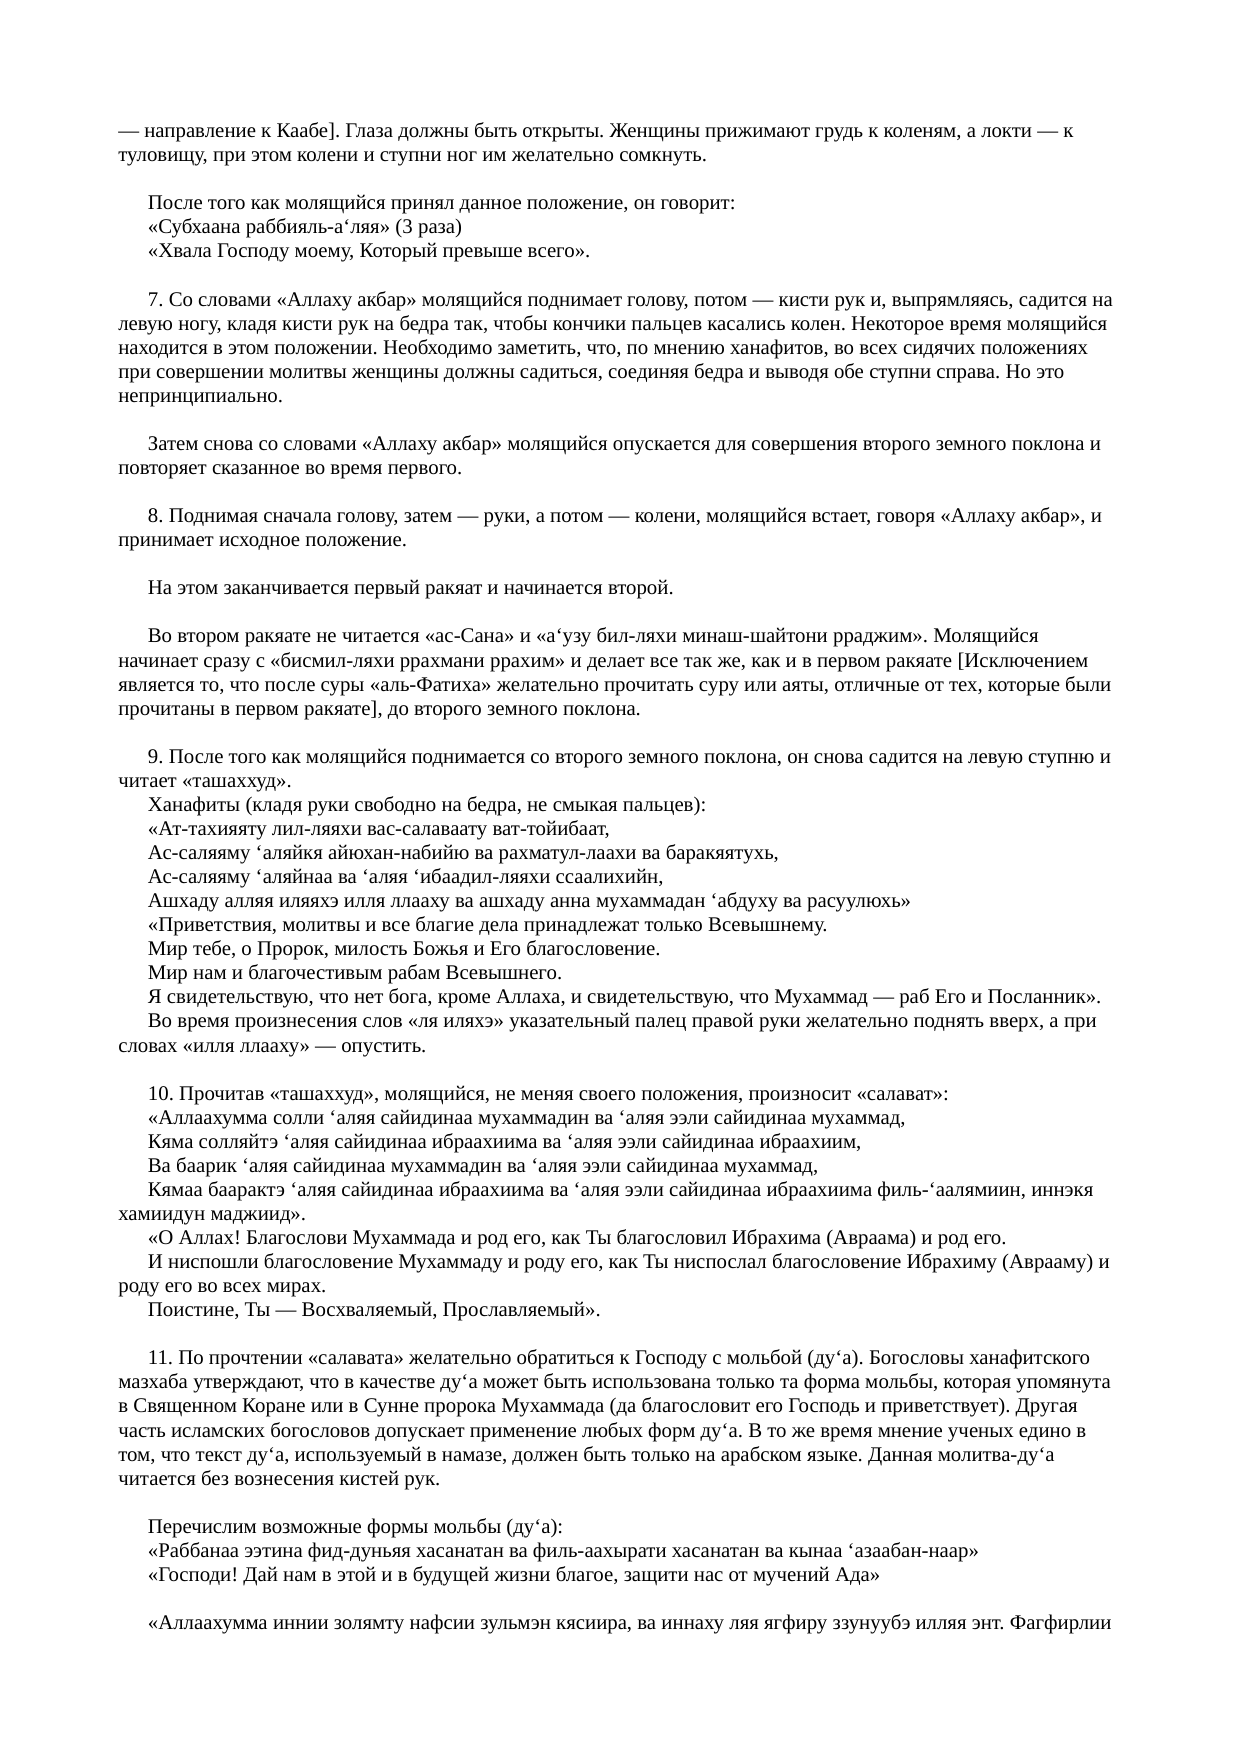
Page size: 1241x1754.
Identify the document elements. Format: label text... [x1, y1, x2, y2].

text Мир нам и благочестивым рабам Всевышнего. [118, 960, 1122, 984]
text 7. Со словами «Аллаху акбар» молящийся поднимает голову, потом — кисти рук и, выпрямляясь, садится на левую ногу, кладя кисти рук на бедра так, чтобы кончики пальцев касались колен. Некоторое время молящийся находится в этом положении. Необходимо заметить, что, по мнению ханафитов, во всех сидячих положениях при совершении молитвы женщины должны садиться, соединяя бедра и выводя обе ступни справа. Но это непринципиально. [118, 287, 1122, 407]
text Поистине, Ты — Восхваляемый, Прославляемый». [118, 1297, 1122, 1321]
text Я свидетельствую, что нет бога, кроме Аллаха, и свидетельствую, что Мухаммад — раб Его и Посланник». [118, 984, 1122, 1008]
text «Аллаахумма иннии золямту нафсии зульмэн кясиира, ва иннаху ляя ягфиру ззунуубэ илляя энт. Фагфирлии [118, 1610, 1122, 1634]
text И ниспошли благословение Мухаммаду и роду его, как Ты ниспослал благословение Ибрахиму (Аврааму) и роду его во всех мирах. [118, 1249, 1122, 1297]
text Затем снова со словами «Аллаху акбар» молящийся опускается для совершения второго земного поклона и повторяет сказанное во время первого. [118, 431, 1122, 479]
text «О Аллах! Благослови Мухаммада и род его, как Ты благословил Ибрахима (Авраама) и род его. [118, 1225, 1122, 1249]
text Перечислим возможные формы мольбы (ду‘а): [118, 1514, 1122, 1538]
text Ханафиты (кладя руки свободно на бедра, не смыкая пальцев): [118, 792, 1122, 816]
text «Субхаана раббияль-а‘ляя» (3 раза) [118, 214, 1122, 238]
text 10. Прочитав «ташаххуд», молящийся, не меняя своего положения, произносит «салават»: [118, 1081, 1122, 1105]
text 9. После того как молящийся поднимается со второго земного поклона, он снова садится на левую ступню и читает «ташаххуд». [118, 744, 1122, 792]
text Ашхаду алляя иляяхэ илля ллааху ва ашхаду анна мухаммадан ‘абдуху ва расуулюхь» [118, 888, 1122, 912]
text «Приветствия, молитвы и все благие дела принадлежат только Всевышнему. [118, 912, 1122, 936]
text Во время произнесения слов «ля иляхэ» указательный палец правой руки желательно поднять вверх, а при словах «илля ллааху» — опустить. [118, 1008, 1122, 1057]
text «Ат-тахияяту лил-ляяхи вас-салаваату ват-тойибаат, [118, 816, 1122, 840]
text 11. По прочтении «салавата» желательно обратиться к Господу с мольбой (ду‘а). Богословы ханафитского мазхаба утверждают, что в качестве ду‘а может быть использована только та форма мольбы, которая упомянута в Священном Коране или в Сунне пророка Мухаммада (да благословит его Господь и приветствует). Другая часть исламских богословов допускает применение любых форм ду‘а. В то же время мнение ученых едино в том, что текст ду‘а, используемый в намазе, должен быть только на арабском языке. Данная молитва-ду‘а читается без вознесения кистей рук. [118, 1345, 1122, 1490]
text Кямаа баарактэ ‘аляя сайидинаа ибраахиима ва ‘аляя ээли сайидинаа ибраахиима филь-‘аалямиин, иннэкя хамиидун маджиид». [118, 1177, 1122, 1225]
text — направление к Каабе]. Глаза должны быть открыты. Женщины прижимают грудь к коленям, а локти — к туловищу, при этом колени и ступни ног им желательно сомкнуть. [118, 118, 1122, 166]
text «Хвала Господу моему, Который превыше всего». [118, 238, 1122, 262]
text Мир тебе, о Пророк, милость Божья и Его благословение. [118, 936, 1122, 960]
text «Аллаахумма солли ‘аляя сайидинаа мухаммадин ва ‘аляя ээли сайидинаа мухаммад, [118, 1105, 1122, 1129]
text Во втором ракяате не читается «ас-Сана» и «а‘узу бил-ляхи минаш-шайтони рраджим». Молящийся начинает сразу с «бисмил-ляхи ррахмани ррахим» и делает все так же, как и в первом ракяате [Исключением является то, что после суры «аль-Фатиха» желательно прочитать суру или аяты, отличные от тех, которые были прочитаны в первом ракяате], до второго земного поклона. [118, 623, 1122, 720]
text Ас-саляяму ‘аляйкя айюхан-набийю ва рахматул-лаахи ва баракяятухь, [118, 840, 1122, 864]
text «Господи! Дай нам в этой и в будущей жизни благое, защити нас от мучений Ада» [118, 1562, 1122, 1586]
text Кяма солляйтэ ‘аляя сайидинаа ибраахиима ва ‘аляя ээли сайидинаа ибраахиим, [118, 1129, 1122, 1153]
text «Раббанаа ээтина фид-дуньяя хасанатан ва филь-аахырати хасанатан ва кынаа ‘азаабан-наар» [118, 1538, 1122, 1562]
text На этом заканчивается первый ракяат и начинается второй. [118, 575, 1122, 599]
text 8. Поднимая сначала голову, затем — руки, а потом — колени, молящийся встает, говоря «Аллаху акбар», и принимает исходное положение. [118, 503, 1122, 551]
text Ва баарик ‘аляя сайидинаа мухаммадин ва ‘аляя ээли сайидинаа мухаммад, [118, 1153, 1122, 1177]
text Ас-саляяму ‘аляйнаа ва ‘аляя ‘ибаадил-ляяхи ссаалихийн, [118, 864, 1122, 888]
text После того как молящийся принял данное положение, он говорит: [118, 190, 1122, 214]
